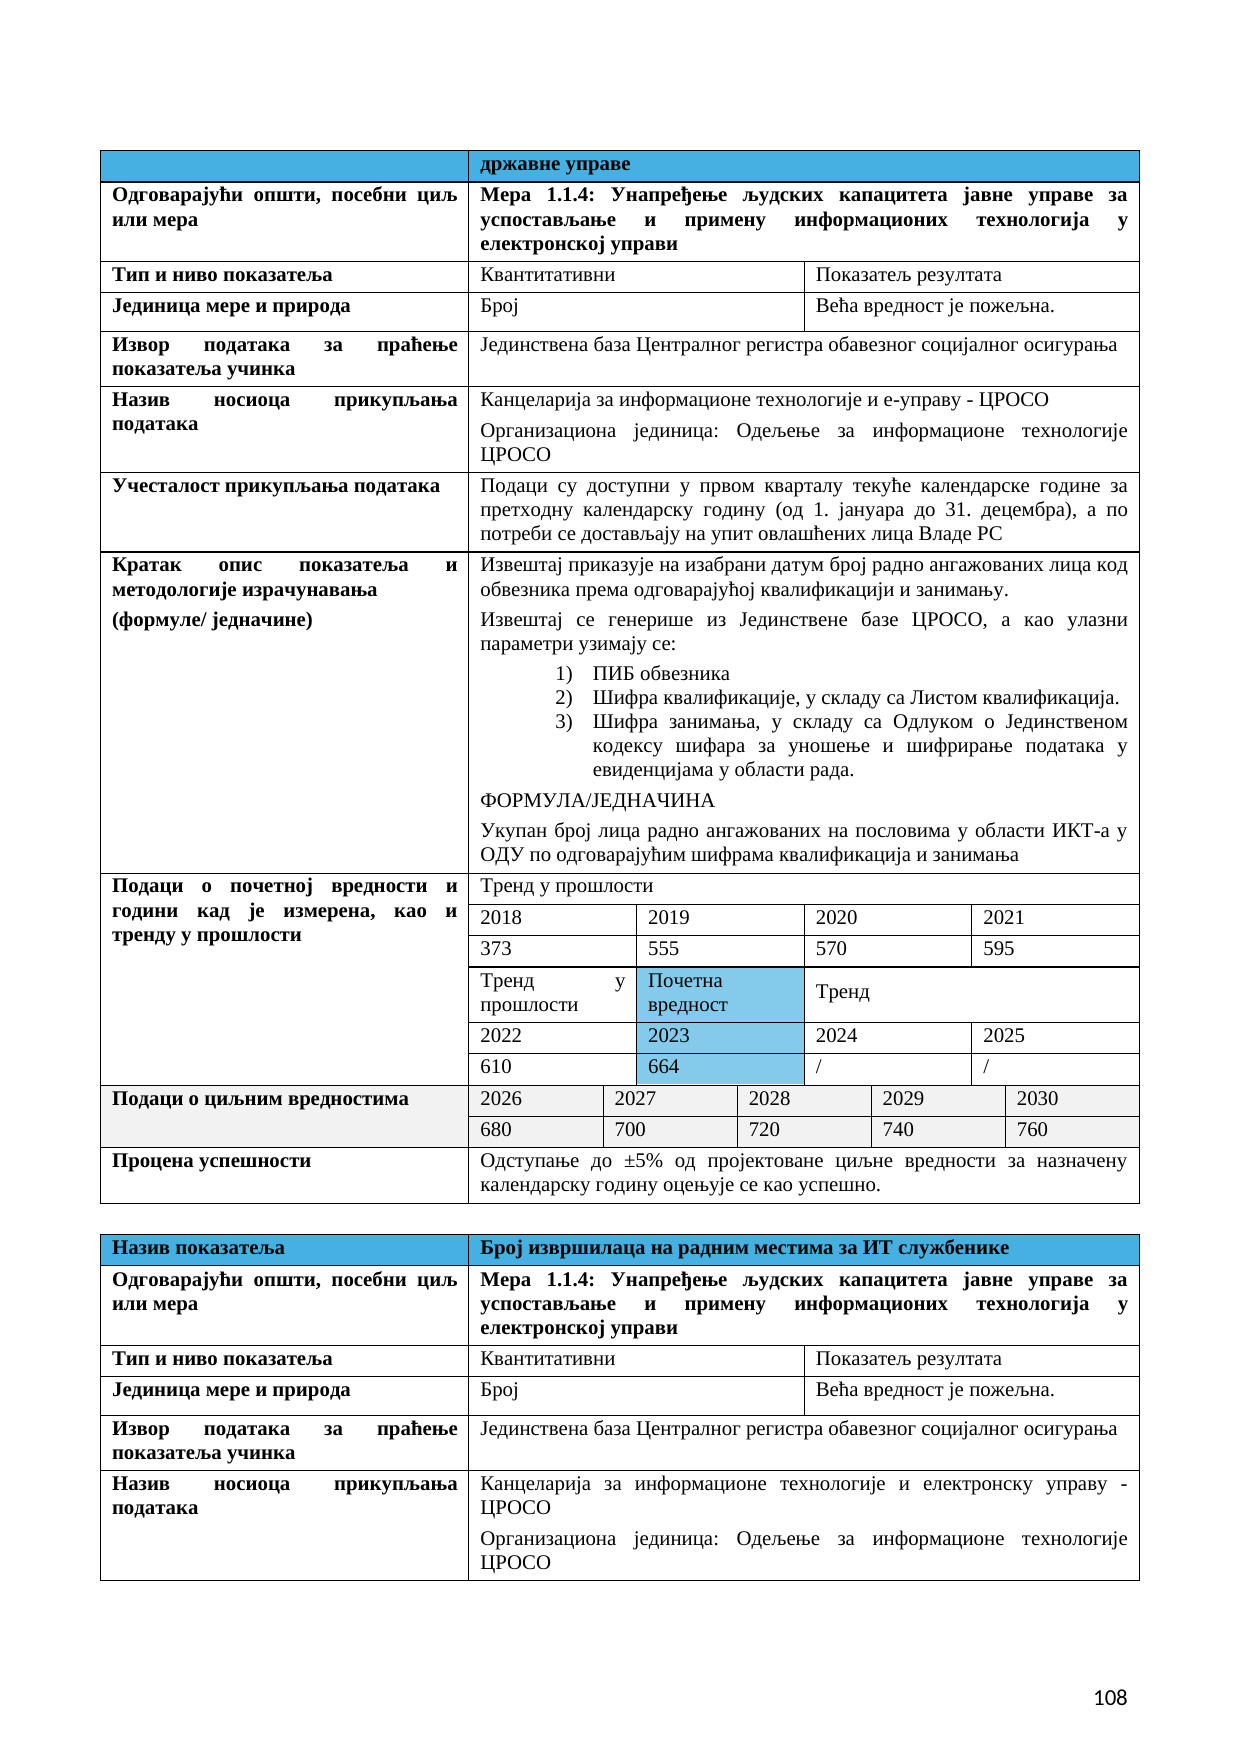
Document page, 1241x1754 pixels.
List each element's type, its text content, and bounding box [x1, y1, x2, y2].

table_cell Јединствена база Централног регистра обавезног социјалног осигурања [469, 332, 1139, 386]
table_cell Показатељ резултата [805, 262, 1139, 292]
table_cell 2029 [872, 1086, 1005, 1116]
table_header Број извршилаца на радним местима за ИТ службенике [469, 1235, 1139, 1265]
table_cell Квантитативни [469, 1346, 804, 1376]
table_cell Извор података за праћење показатеља учинка [101, 1416, 468, 1470]
table_cell 2023 [637, 1023, 804, 1053]
table_cell Одговарајући општи, посебни циљ или мера [101, 183, 468, 261]
table_cell / [972, 1054, 1139, 1084]
table_cell Подаци о почетној вредности и години кад је измерена, као и тренду у прошлости [101, 874, 468, 1084]
table_cell 2019 [637, 905, 804, 935]
table_cell 2022 [469, 1023, 636, 1053]
table_cell Одступање до ±5% од пројектоване циљне вредности за назначену календарску годину оцењује се као успешно. [469, 1148, 1139, 1203]
table_cell Подаци су доступни у првом кварталу текуће календарске године за претходну календарску годину (од 1. јануара до 31. децембра), а по потреби се достављају на упит овлашћених лица Владе РС [469, 473, 1139, 551]
table_cell Назив носиоца прикупљања података [101, 387, 468, 472]
table_cell 2027 [604, 1086, 737, 1116]
table_cell Већа вредност је пожељна. [805, 1377, 1139, 1415]
table_cell 610 [469, 1054, 636, 1084]
table_header државне управе [469, 151, 1139, 181]
table_cell Квантитативни [469, 262, 804, 292]
table_cell Број [469, 1377, 804, 1415]
table_cell Тренд [805, 968, 1139, 1022]
table_cell Тренд у прошлости [469, 874, 1139, 904]
table_cell 373 [469, 936, 636, 966]
table_cell Одговарајући општи, посебни циљ или мера [101, 1266, 468, 1345]
table_cell 664 [637, 1054, 804, 1084]
table_cell Назив носиоца прикупљања података [101, 1471, 468, 1580]
table_cell Мера 1.1.4: Унапређење људских капацитета јавне управе за успостављање и примену информационих технологија у електронској управи [469, 1266, 1139, 1345]
table_cell Извор података за праћење показатеља учинка [101, 332, 468, 386]
table_cell Већа вредност је пожељна. [805, 293, 1139, 331]
table_cell / [805, 1054, 971, 1084]
table_cell Канцеларија за информационе технологије и електронску управу - ЦРОСО Организациона јединица: Одељење за информационе технологије ЦРОСО [469, 1471, 1139, 1580]
table_cell Канцеларија за информационе технологије и е-управу - ЦРОСО Организациона јединица: Одељење за информационе технологије ЦРОСО [469, 387, 1139, 472]
table_cell Јединица мере и природа [101, 293, 468, 331]
table_cell Показатељ резултата [805, 1346, 1139, 1376]
table_cell 555 [637, 936, 804, 966]
table_cell Тип и ниво показатеља [101, 262, 468, 292]
table_header [101, 151, 468, 181]
table_cell 700 [604, 1117, 737, 1147]
table_cell Кратак опис показатеља и методологије израчунавања (формуле/ једначине) [101, 553, 468, 872]
table_cell 760 [1006, 1117, 1139, 1147]
table_cell 2020 [805, 905, 971, 935]
table_cell Мера 1.1.4: Унапређење људских капацитета јавне управе за успостављање и примену информационих технологија у електронској управи [469, 183, 1139, 261]
table_cell Број [469, 293, 804, 331]
table_cell 2024 [805, 1023, 971, 1053]
table_cell 740 [872, 1117, 1005, 1147]
table_cell 680 [469, 1117, 603, 1147]
table_header Назив показатеља [101, 1235, 468, 1265]
table_cell 2026 [469, 1086, 603, 1116]
table_cell Јединствена база Централног регистра обавезног социјалног осигурања [469, 1416, 1139, 1470]
table_cell Јединица мере и природа [101, 1377, 468, 1415]
table_cell 2018 [469, 905, 636, 935]
table_cell 720 [738, 1117, 871, 1147]
table_cell 595 [972, 936, 1139, 966]
table_cell 2028 [738, 1086, 871, 1116]
table_cell 570 [805, 936, 971, 966]
table_cell 2025 [972, 1023, 1139, 1053]
table_cell Процена успешности [101, 1148, 468, 1203]
table_cell Тип и ниво показатеља [101, 1346, 468, 1376]
table_cell 2021 [972, 905, 1139, 935]
table_cell Подаци о циљним вредностима [101, 1086, 468, 1147]
table_cell Почетна вредност [637, 968, 804, 1022]
table_cell Тренд у прошлости [469, 968, 636, 1022]
table_cell 2030 [1006, 1086, 1139, 1116]
table_cell Извештај приказује на изабрани датум број радно ангажованих лица код обвезника према одговарајућој квалификацији и занимању. Извештај се генерише из Јединствене базе ЦРОСО, а као улазни параметри узимају се: ПИБ обвезника Шифра квалификације, у складу са Листом квалификација. Шифра занимања, у складу са Одлуком о Јединственом кодексу шифара за уношење и шифрирање података у евиденцијама у области рада. ФОРМУЛА/ЈЕДНАЧИНА Укупан број лица радно ангажованих на пословима у области ИКТ-а у ОДУ по одговарајућим шифрама квалификација и занимања [469, 553, 1139, 872]
table_cell Учесталост прикупљања података [101, 473, 468, 551]
